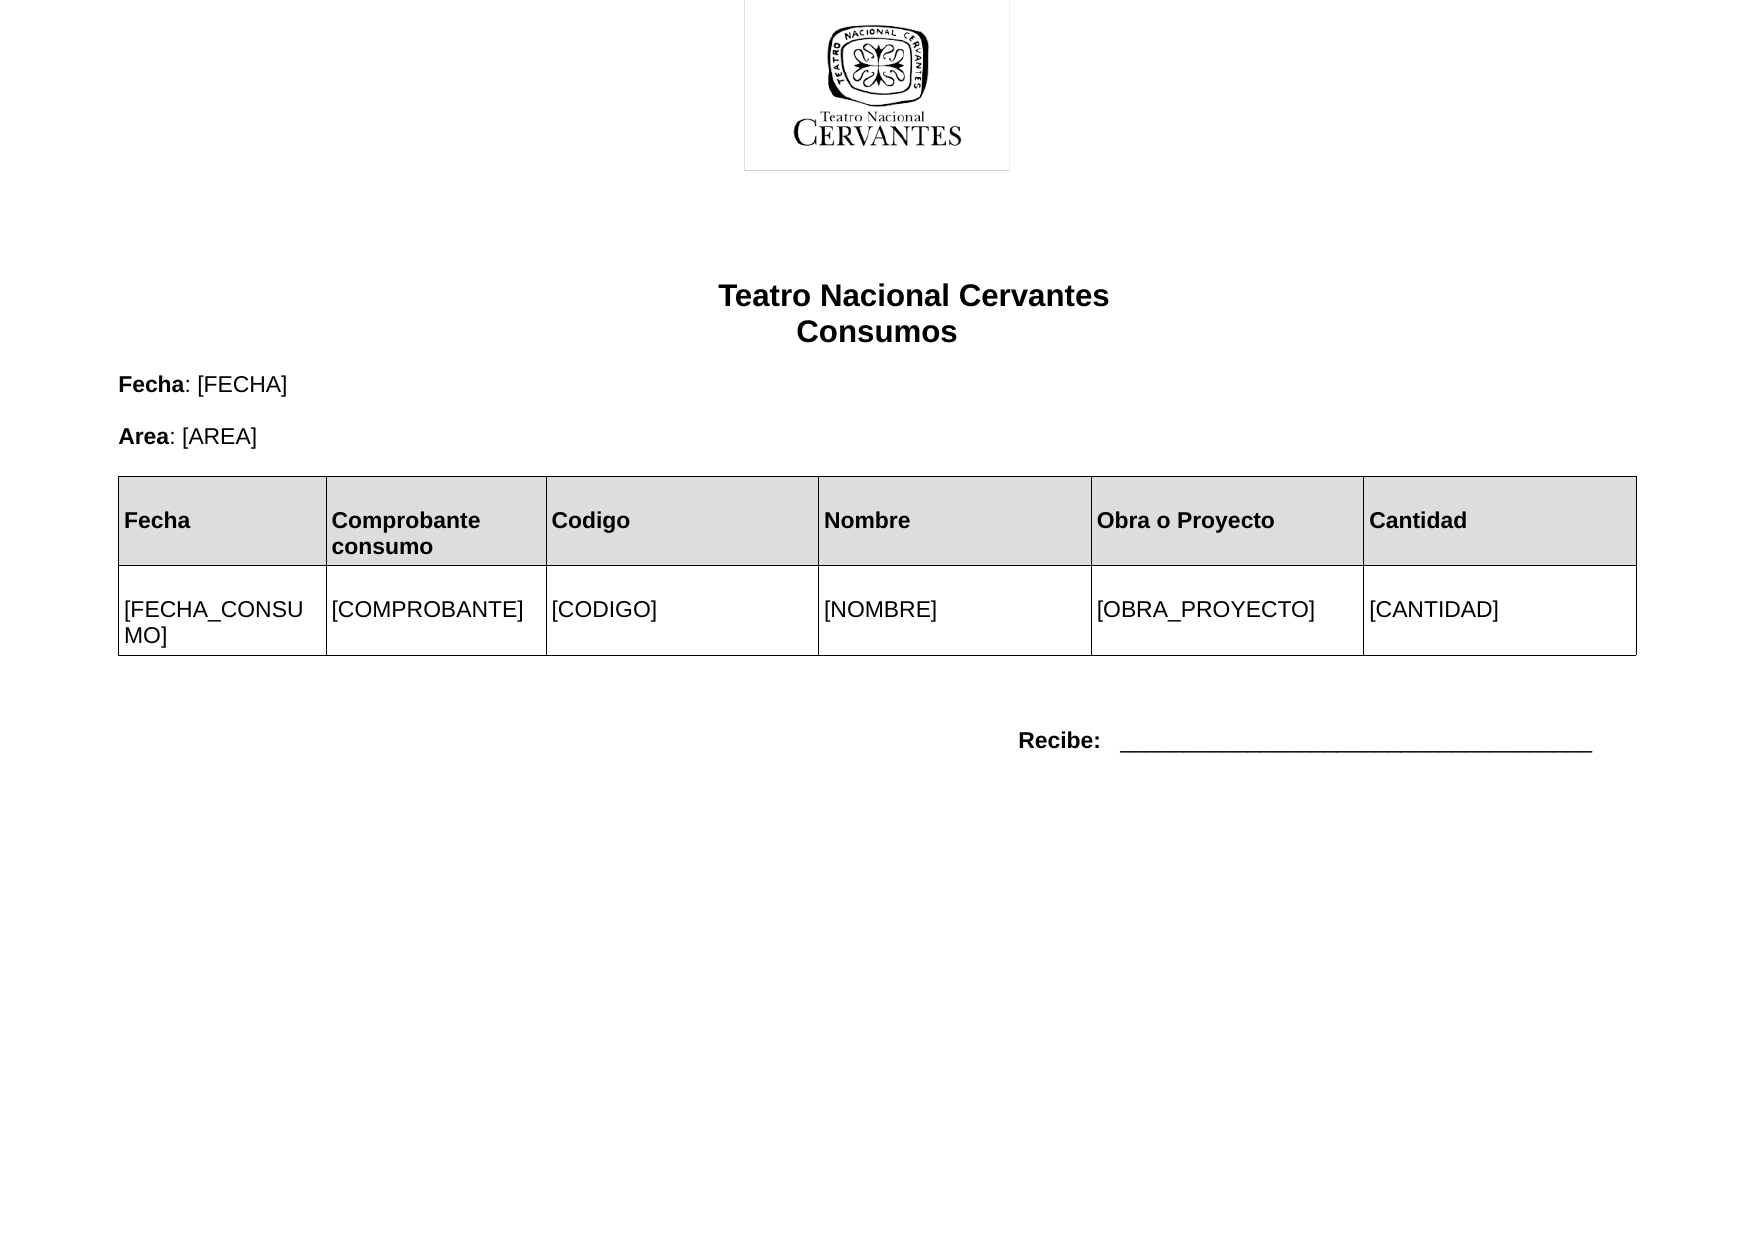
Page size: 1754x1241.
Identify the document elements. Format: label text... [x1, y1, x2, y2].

text Consumos [118, 313, 1636, 349]
table_header Codigo [547, 477, 818, 565]
text Area: [AREA] [118, 423, 1636, 450]
text Recibe: _____________________________________ [118, 727, 1636, 753]
text Fecha: [FECHA] [118, 371, 1636, 397]
table_cell [CANTIDAD] [1364, 566, 1636, 654]
table_cell [CODIGO] [547, 566, 818, 654]
text Teatro Nacional Cervantes [118, 277, 1636, 313]
table_cell [NOMBRE] [819, 566, 1091, 654]
table_header Obra o Proyecto [1092, 477, 1363, 565]
table_header Fecha [119, 477, 326, 565]
table_header Cantidad [1364, 477, 1636, 565]
table_header Comprobante consumo [327, 477, 546, 565]
picture [744, 0, 1010, 171]
table_header Nombre [819, 477, 1091, 565]
table_cell [COMPROBANTE] [327, 566, 546, 654]
table_cell [OBRA_PROYECTO] [1092, 566, 1363, 654]
table_cell [FECHA_CONSUMO] [119, 566, 326, 654]
